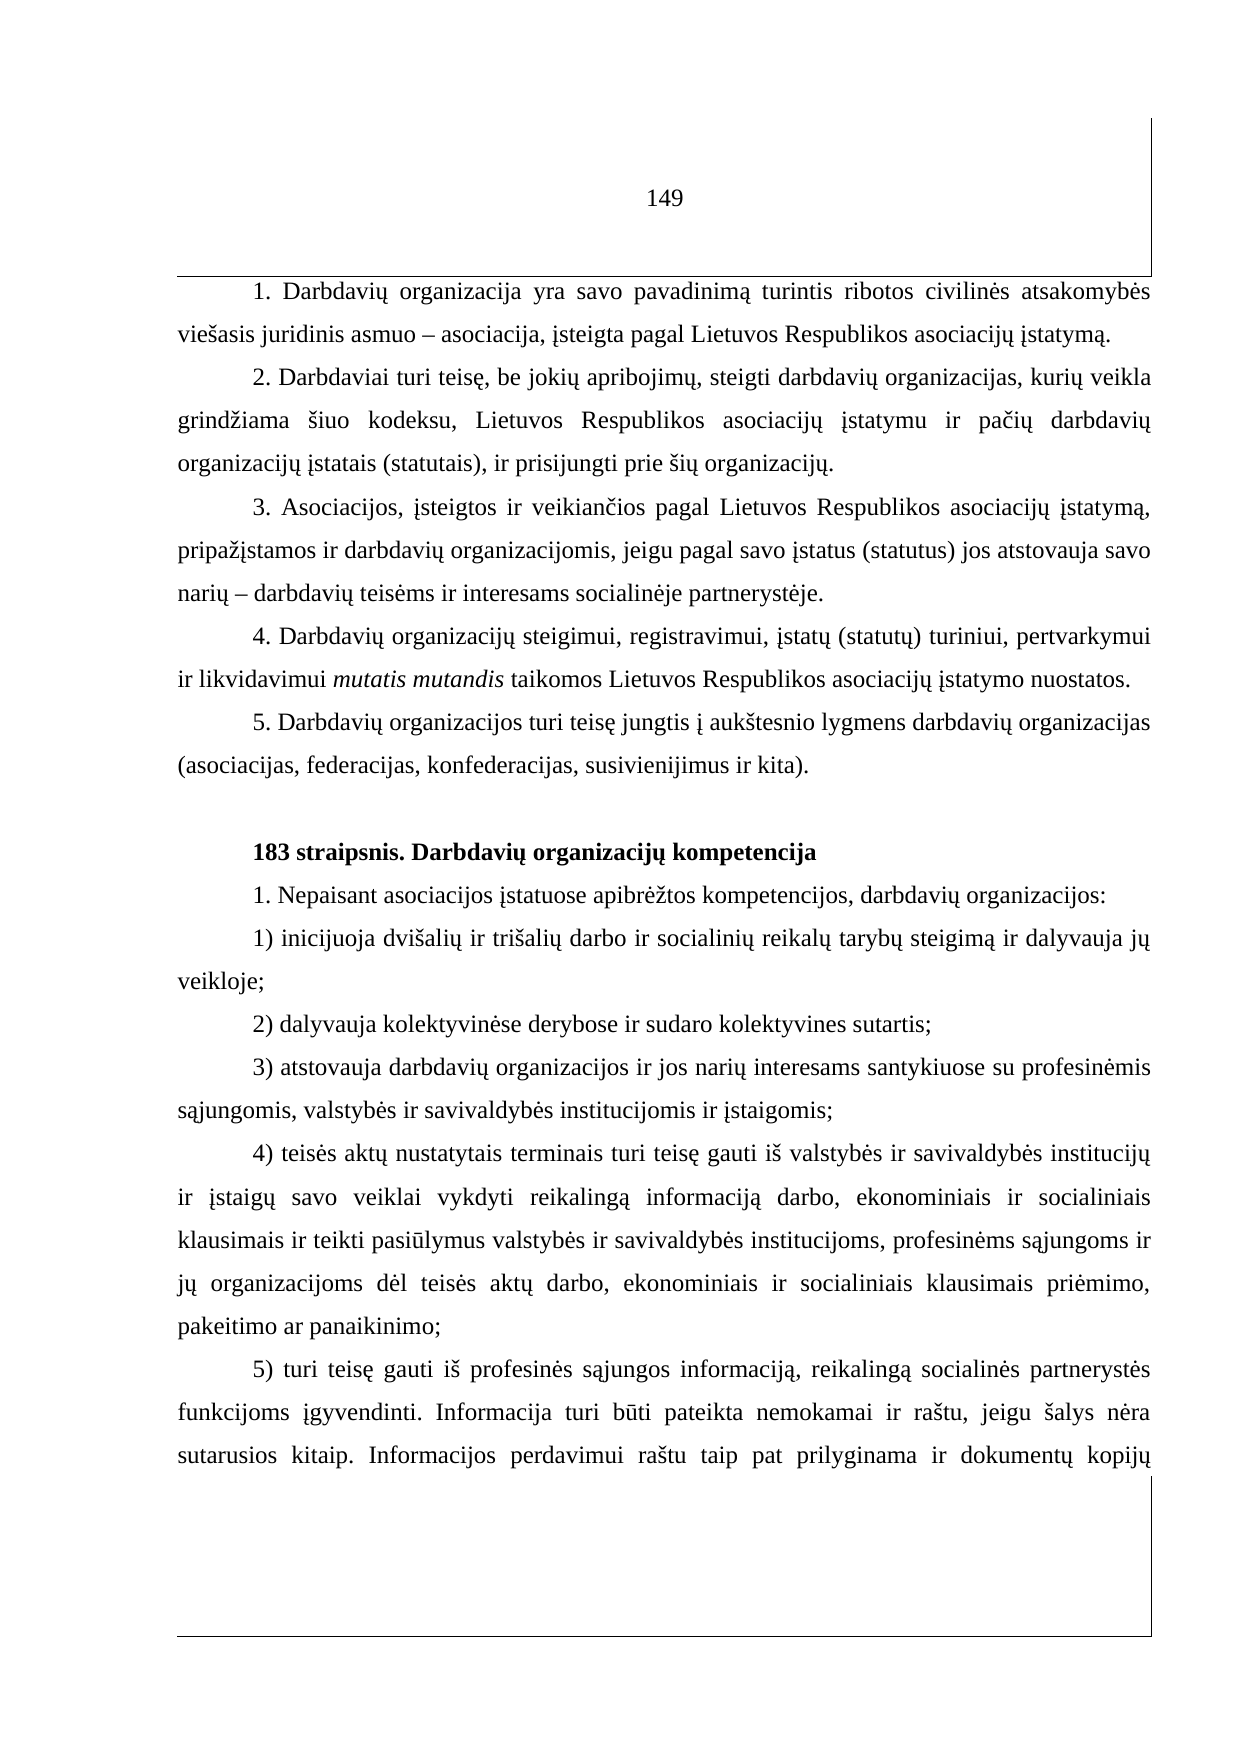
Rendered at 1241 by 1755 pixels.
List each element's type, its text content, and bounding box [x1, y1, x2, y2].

text 3) atstovauja darbdavių organizacijos ir jos narių interesams santykiuose su profesinėmis sąjungomis, valstybės ir savivaldybės institucijomis ir įstaigomis; [177, 1052, 1152, 1124]
text 4. Darbdavių organizacijų steigimui, registravimui, įstatų (statutų) turiniui, pertvarkymui ir likvidavimui mutatis mutandis taikomos Lietuvos Respublikos asociacijų įstatymo nuostatos. [177, 621, 1152, 693]
text 5. Darbdavių organizacijos turi teisę jungtis į aukštesnio lygmens darbdavių organizacijas (asociacijas, federacijas, konfederacijas, susivienijimus ir kita). [177, 707, 1152, 779]
text 1) inicijuoja dvišalių ir trišalių darbo ir socialinių reikalų tarybų steigimą ir dalyvauja jų veikloje; [177, 923, 1152, 995]
text 3. Asociacijos, įsteigtos ir veikiančios pagal Lietuvos Respublikos asociacijų įstatymą, pripažįstamos ir darbdavių organizacijomis, jeigu pagal savo įstatus (statutus) jos atstovauja savo narių – darbdavių teisėms ir interesams socialinėje partnerystėje. [177, 492, 1152, 607]
text 2. Darbdaviai turi teisę, be jokių apribojimų, steigti darbdavių organizacijas, kurių veikla grindžiama šiuo kodeksu, Lietuvos Respublikos asociacijų įstatymu ir pačių darbdavių organizacijų įstatais (statutais), ir prisijungti prie šių organizacijų. [177, 362, 1152, 477]
subtitle 183 straipsnis. Darbdavių organizacijų kompetencija [177, 837, 1152, 865]
text 1. Nepaisant asociacijos įstatuose apibrėžtos kompetencijos, darbdavių organizacijos: [177, 880, 1152, 908]
text 1. Darbdavių organizacija yra savo pavadinimą turintis ribotos civilinės atsakomybės viešasis juridinis asmuo – asociacija, įsteigta pagal Lietuvos Respublikos asociacijų įstatymą. [177, 276, 1152, 348]
text 4) teisės aktų nustatytais terminais turi teisę gauti iš valstybės ir savivaldybės institucijų ir įstaigų savo veiklai vykdyti reikalingą informaciją darbo, ekonominiais ir socialiniais klausimais ir teikti pasiūlymus valstybės ir savivaldybės institucijoms, profesinėms sąjungoms ir jų organizacijoms dėl teisės aktų darbo, ekonominiais ir socialiniais klausimais priėmimo, pakeitimo ar panaikinimo; [177, 1138, 1152, 1340]
text 2) dalyvauja kolektyvinėse derybose ir sudaro kolektyvines sutartis; [177, 1009, 1152, 1038]
text 5) turi teisę gauti iš profesinės sąjungos informaciją, reikalingą socialinės partnerystės funkcijoms įgyvendinti. Informacija turi būti pateikta nemokamai ir raštu, jeigu šalys nėra sutarusios kitaip. Informacijos perdavimui raštu taip pat prilyginama ir dokumentų kopijų [177, 1354, 1152, 1469]
